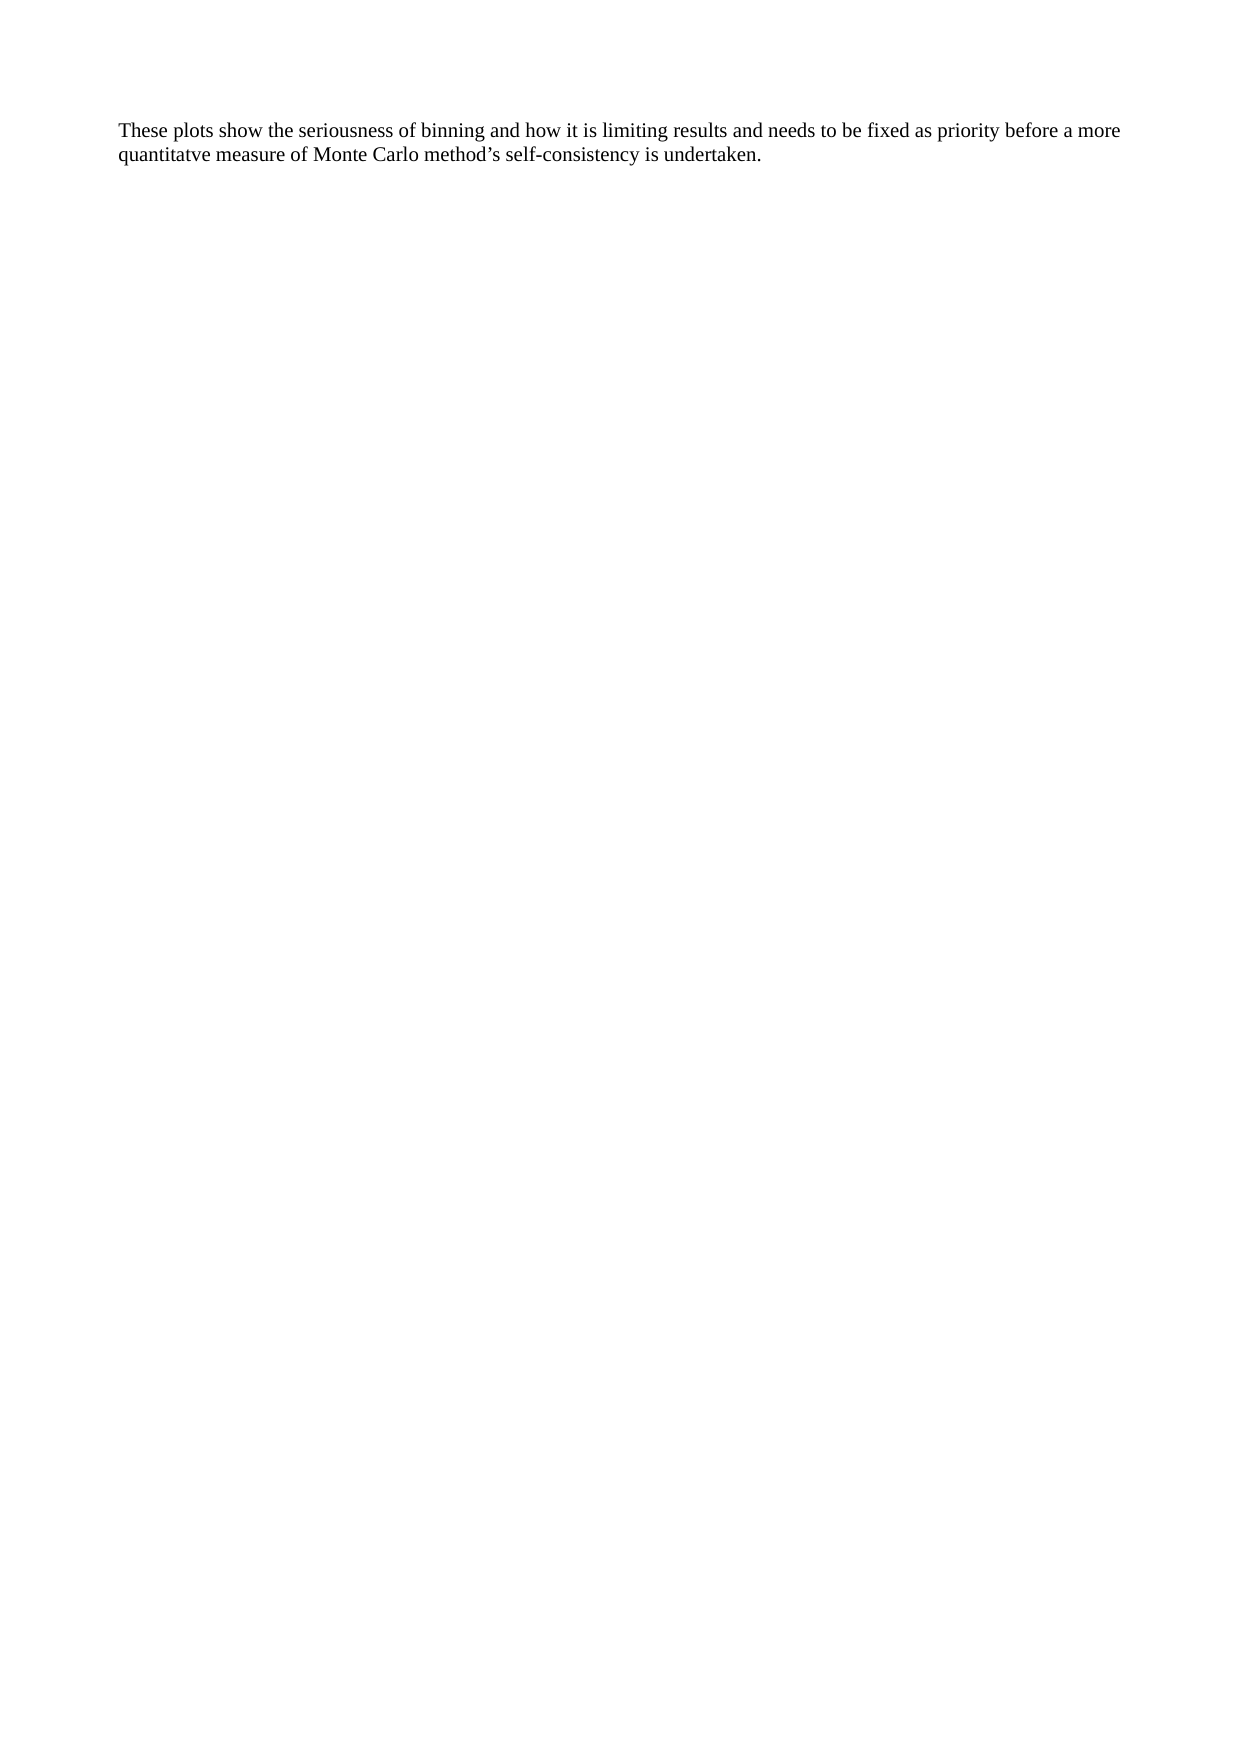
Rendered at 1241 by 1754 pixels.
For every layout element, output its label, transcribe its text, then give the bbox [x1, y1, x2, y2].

text These plots show the seriousness of binning and how it is limiting results and needs to be fixed as priority before a more quantitatve measure of Monte Carlo method’s self-consistency is undertaken. [118, 118, 1122, 166]
